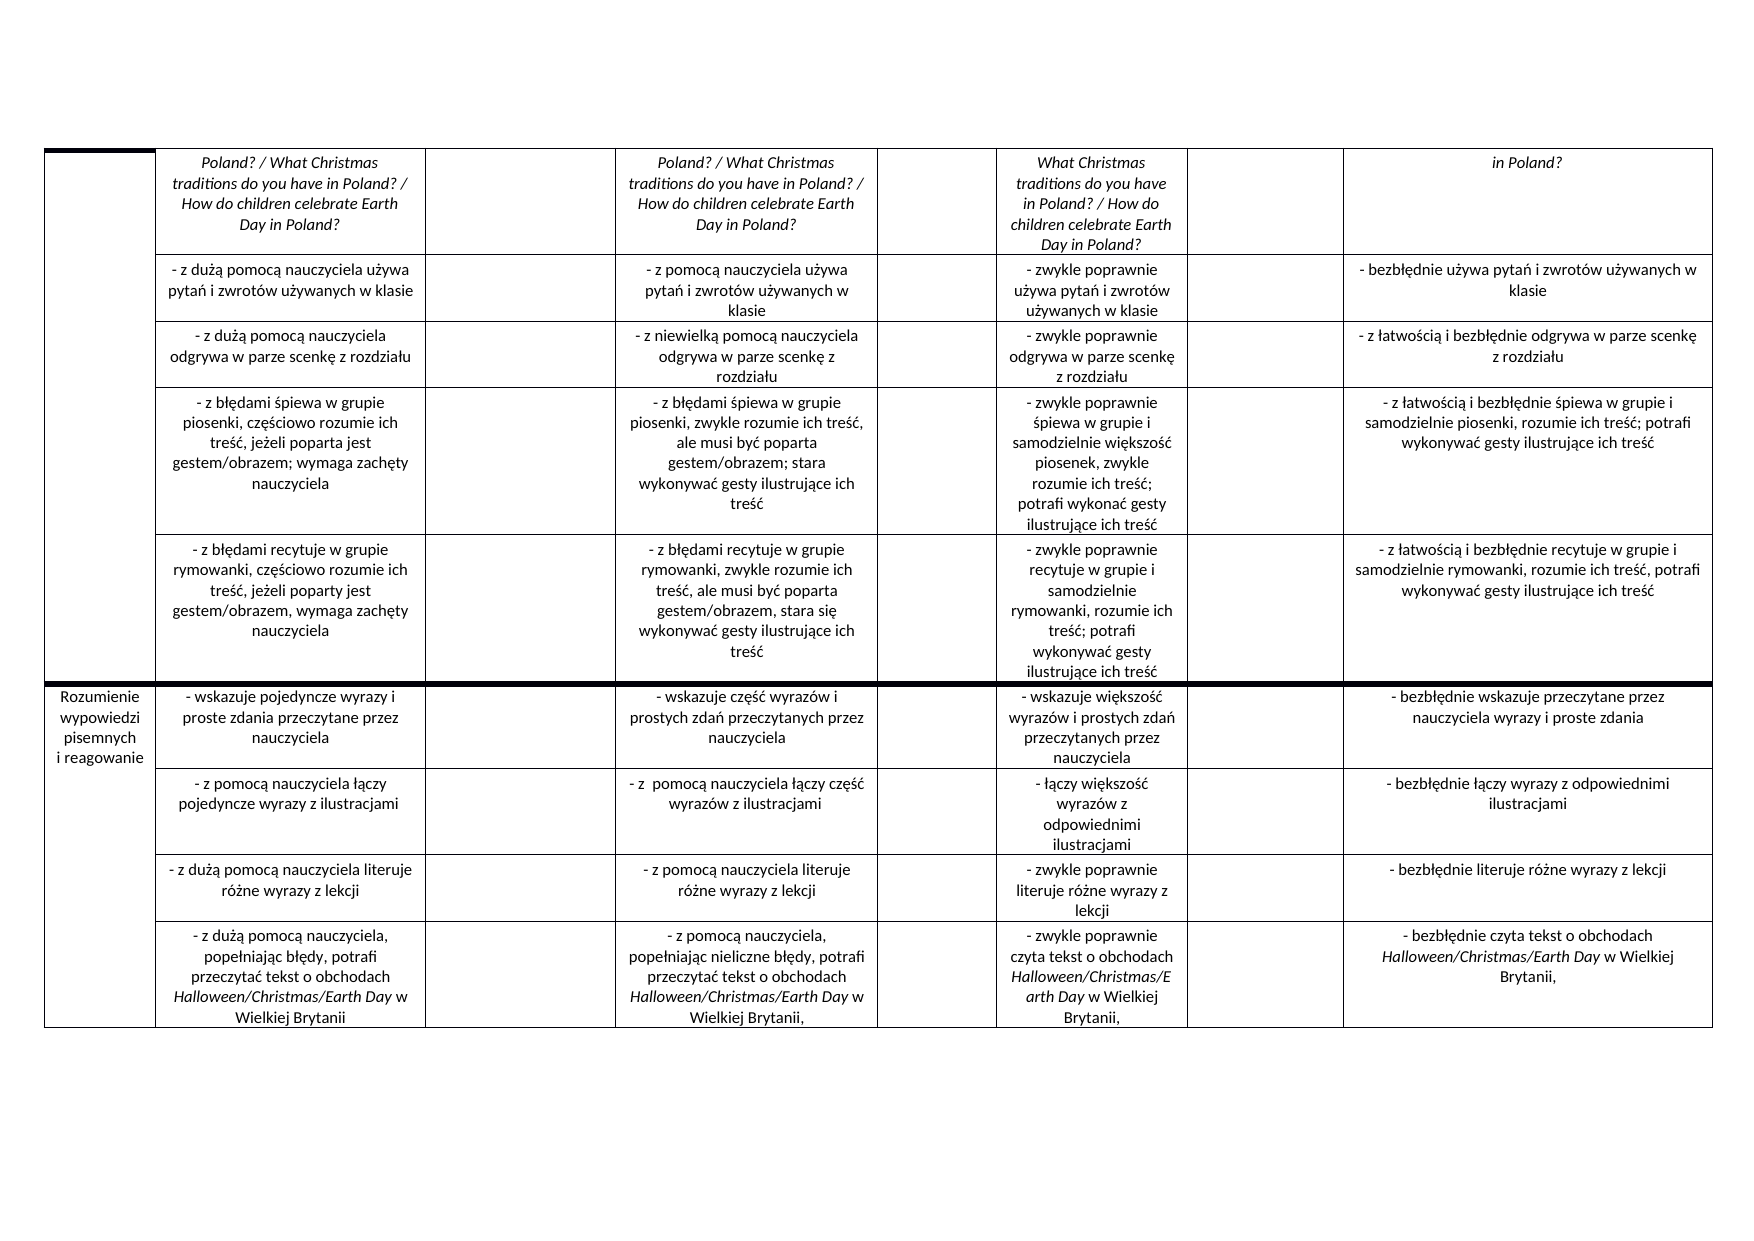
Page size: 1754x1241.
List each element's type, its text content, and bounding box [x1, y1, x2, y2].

table_cell [426, 388, 615, 534]
table_cell - bezbłędnie wskazuje przeczytane przez nauczyciela wyrazy i proste zdania [1344, 687, 1712, 768]
table_cell [878, 687, 996, 768]
table_cell [1188, 535, 1343, 681]
table_cell - zwykle poprawnie literuje różne wyrazy z lekcji [997, 855, 1187, 921]
table_cell - łączy większość wyrazów z odpowiednimi ilustracjami [997, 769, 1187, 854]
table_cell [426, 855, 615, 921]
table_cell - z niewielką pomocą nauczyciela odgrywa w parze scenkę z rozdziału [616, 322, 877, 387]
table_cell - z łatwością i bezbłędnie śpiewa w grupie i samodzielnie piosenki, rozumie ich treść; potrafi wykonywać gesty ilustrujące ich treść [1344, 388, 1712, 534]
table_cell - zwykle poprawnie czyta tekst o obchodach Halloween/Christmas/Earth Day w Wielkiej Brytanii, [997, 922, 1187, 1027]
table_cell [1188, 855, 1343, 921]
table_cell - wskazuje większość wyrazów i prostych zdań przeczytanych przez nauczyciela [997, 687, 1187, 768]
table_cell - z dużą pomocą nauczyciela, popełniając błędy, potrafi przeczytać tekst o obchodach Halloween/Christmas/Earth Day w Wielkiej Brytanii [156, 922, 425, 1027]
table_cell [426, 687, 615, 768]
table_cell [878, 255, 996, 321]
table_cell [878, 855, 996, 921]
table_cell - z łatwością i bezbłędnie recytuje w grupie i samodzielnie rymowanki, rozumie ich treść, potrafi wykonywać gesty ilustrujące ich treść [1344, 535, 1712, 681]
table_cell [878, 922, 996, 1027]
table_cell [1188, 687, 1343, 768]
table_cell [878, 322, 996, 387]
table_cell - zwykle poprawnie używa pytań i zwrotów używanych w klasie [997, 255, 1187, 321]
table_cell - zwykle poprawnie śpiewa w grupie i samodzielnie większość piosenek, zwykle rozumie ich treść; potrafi wykonać gesty ilustrujące ich treść [997, 388, 1187, 534]
table_cell [878, 149, 996, 254]
table_cell [426, 255, 615, 321]
table_cell - z dużą pomocą nauczyciela literuje różne wyrazy z lekcji [156, 855, 425, 921]
table_cell - bezbłędnie używa pytań i zwrotów używanych w klasie [1344, 255, 1712, 321]
table_cell - wskazuje pojedyncze wyrazy i proste zdania przeczytane przez nauczyciela [156, 687, 425, 768]
table_cell Rozumienie wypowiedzi pisemnych i reagowanie [45, 687, 155, 1027]
table_cell - bezbłędnie czyta tekst o obchodach Halloween/Christmas/Earth Day w Wielkiej Brytanii, [1344, 922, 1712, 1027]
table_cell [1188, 388, 1343, 534]
table_cell [878, 388, 996, 534]
table_cell [426, 535, 615, 681]
table_cell [45, 153, 155, 681]
table_cell [1188, 255, 1343, 321]
table_cell - z pomocą nauczyciela używa pytań i zwrotów używanych w klasie [616, 255, 877, 321]
table_cell - z pomocą nauczyciela łączy pojedyncze wyrazy z ilustracjami [156, 769, 425, 854]
table_cell - z pomocą nauczyciela, popełniając nieliczne błędy, potrafi przeczytać tekst o obchodach Halloween/Christmas/Earth Day w Wielkiej Brytanii, [616, 922, 877, 1027]
table_cell [426, 149, 615, 254]
table_cell - wskazuje część wyrazów i prostych zdań przeczytanych przez nauczyciela [616, 687, 877, 768]
table_cell - z dużą pomocą nauczyciela używa pytań i zwrotów używanych w klasie [156, 255, 425, 321]
table_cell - z łatwością i bezbłędnie odgrywa w parze scenkę z rozdziału [1344, 322, 1712, 387]
table_cell - z błędami śpiewa w grupie piosenki, zwykle rozumie ich treść, ale musi być poparta gestem/obrazem; stara wykonywać gesty ilustrujące ich treść [616, 388, 877, 534]
table_cell [1188, 149, 1343, 254]
table_cell - zwykle poprawnie odgrywa w parze scenkę z rozdziału [997, 322, 1187, 387]
table_cell Poland? / What Christmas traditions do you have in Poland? / How do children celebrate Earth Day in Poland? [156, 149, 425, 254]
table_cell - z błędami recytuje w grupie rymowanki, częściowo rozumie ich treść, jeżeli poparty jest gestem/obrazem, wymaga zachęty nauczyciela [156, 535, 425, 681]
table_cell [878, 769, 996, 854]
table_cell - z błędami śpiewa w grupie piosenki, częściowo rozumie ich treść, jeżeli poparta jest gestem/obrazem; wymaga zachęty nauczyciela [156, 388, 425, 534]
table_cell in Poland? [1344, 149, 1712, 254]
table_cell - z błędami recytuje w grupie rymowanki, zwykle rozumie ich treść, ale musi być poparta gestem/obrazem, stara się wykonywać gesty ilustrujące ich treść [616, 535, 877, 681]
table_cell [878, 535, 996, 681]
table_cell What Christmas traditions do you have in Poland? / How do children celebrate Earth Day in Poland? [997, 149, 1187, 254]
table_cell - z pomocą nauczyciela łączy część wyrazów z ilustracjami [616, 769, 877, 854]
table_cell [426, 922, 615, 1027]
table_cell [1188, 769, 1343, 854]
table_cell [1188, 922, 1343, 1027]
table_cell [426, 322, 615, 387]
table_cell [1188, 322, 1343, 387]
table_cell - z pomocą nauczyciela literuje różne wyrazy z lekcji [616, 855, 877, 921]
table_cell - z dużą pomocą nauczyciela odgrywa w parze scenkę z rozdziału [156, 322, 425, 387]
table_cell - zwykle poprawnie recytuje w grupie i samodzielnie rymowanki, rozumie ich treść; potrafi wykonywać gesty ilustrujące ich treść [997, 535, 1187, 681]
table_cell - bezbłędnie literuje różne wyrazy z lekcji [1344, 855, 1712, 921]
table_cell Poland? / What Christmas traditions do you have in Poland? / How do children celebrate Earth Day in Poland? [616, 149, 877, 254]
table_cell [426, 769, 615, 854]
table_cell - bezbłędnie łączy wyrazy z odpowiednimi ilustracjami [1344, 769, 1712, 854]
